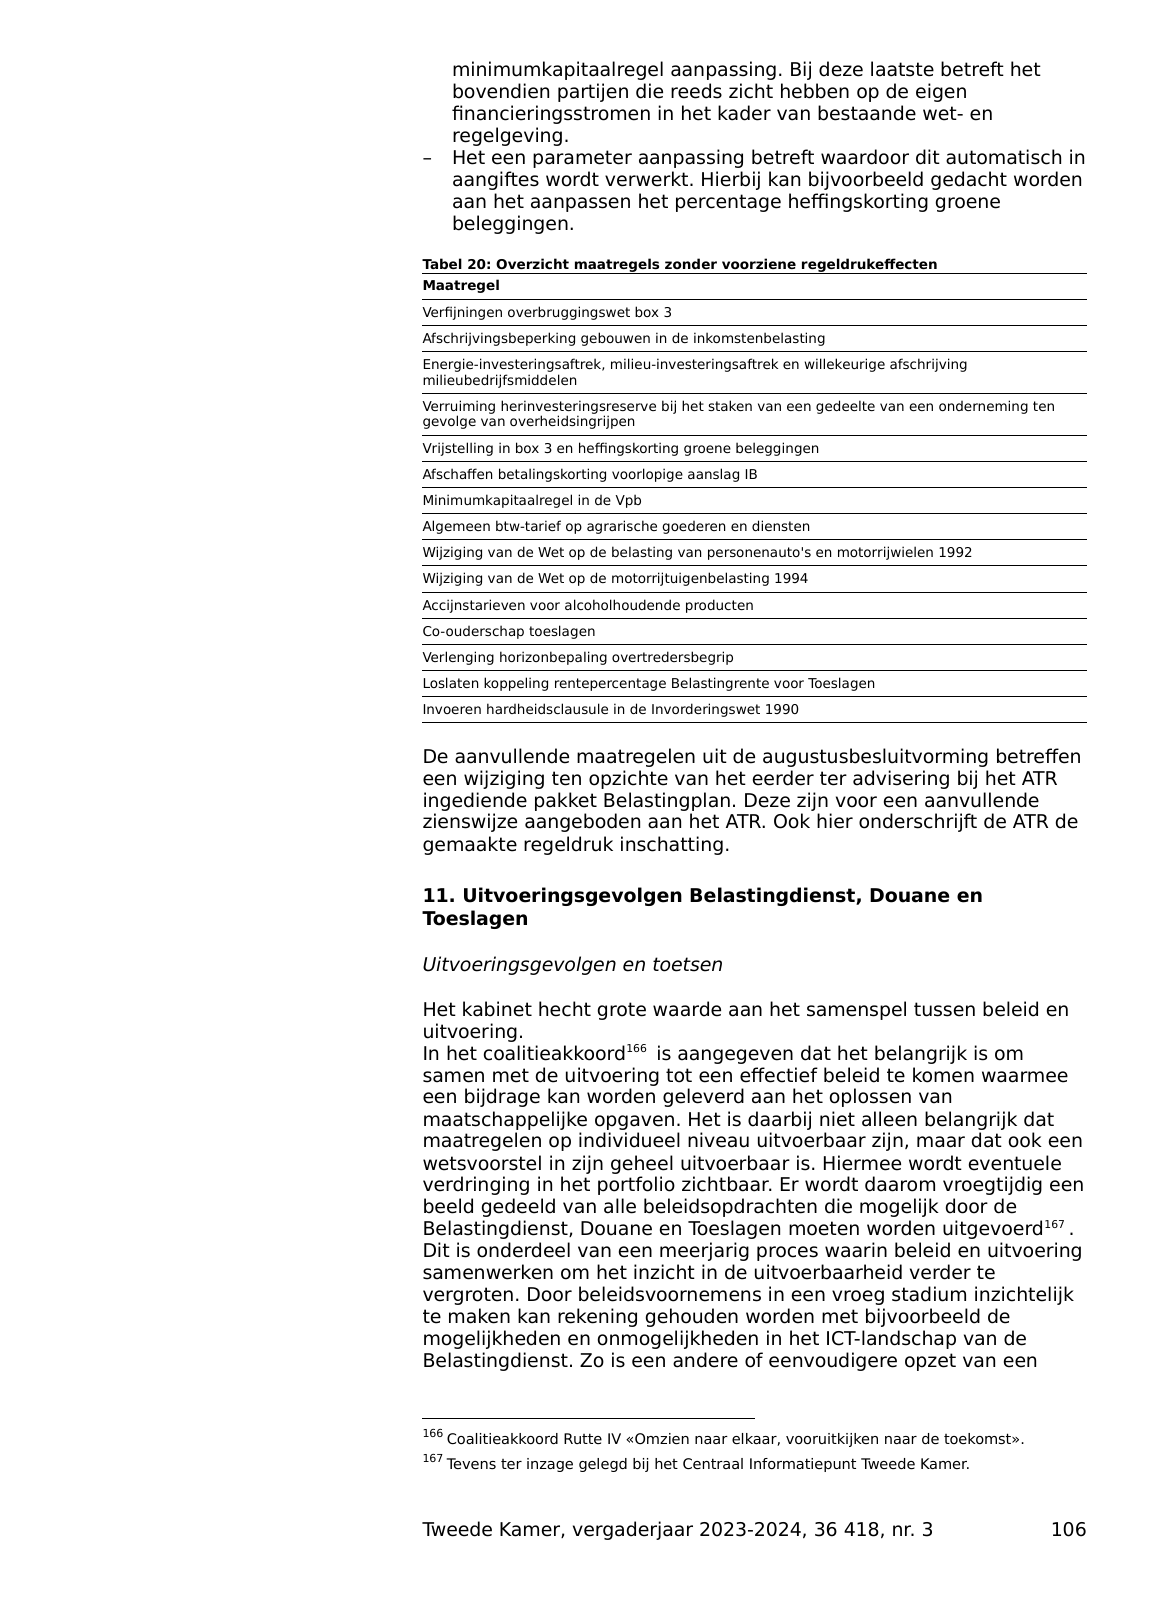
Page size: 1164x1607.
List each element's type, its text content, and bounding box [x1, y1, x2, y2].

text minimumkapitaalregel aanpassing. Bij deze laatste betreft het bovendien partijen die reeds zicht hebben op de eigen financieringsstromen in het kader van bestaande wet- en regelgeving. [422, 59, 1087, 147]
text Coalitieakkoord Rutte IV «Omzien naar elkaar, vooruitkijken naar de toekomst». [422, 1427, 1087, 1449]
subtitle Uitvoeringsgevolgen en toetsen [422, 954, 1087, 976]
text Het kabinet hecht grote waarde aan het samenspel tussen beleid en uitvoering. [422, 998, 1087, 1042]
text – Het een parameter aanpassing betreft waardoor dit automatisch in aangiftes wordt verwerkt. Hierbij kan bijvoorbeeld gedacht worden aan het aanpassen het percentage heffingskorting groene beleggingen. [422, 147, 1087, 235]
table_cell Vrijstelling in box 3 en heffingskorting groene beleggingen [422, 436, 1087, 461]
text In het coalitieakkoord is aangegeven dat het belangrijk is om samen met de uitvoering tot een effectief beleid te komen waarmee een bijdrage kan worden geleverd aan het oplossen van maatschappelijke opgaven. Het is daarbij niet alleen belangrijk dat maatregelen op individueel niveau uitvoerbaar zijn, maar dat ook een wetsvoorstel in zijn geheel uitvoerbaar is. Hiermee wordt eventuele verdringing in het portfolio zichtbaar. Er wordt daarom vroegtijdig een beeld gedeeld van alle beleidsopdrachten die mogelijk door de Belastingdienst, Douane en Toeslagen moeten worden uitgevoerd. [422, 1042, 1087, 1240]
table_cell Invoeren hardheidsclausule in de Invorderingswet 1990 [422, 697, 1087, 722]
table_cell Afschaffen betalingskorting voorlopige aanslag IB [422, 462, 1087, 487]
table_header Tabel 20: Overzicht maatregels zonder voorziene regeldrukeffecten [422, 257, 1087, 272]
table_cell Algemeen btw-tarief op agrarische goederen en diensten [422, 514, 1087, 539]
text De aanvullende maatregelen uit de augustusbesluitvorming betreffen een wijziging ten opzichte van het eerder ter advisering bij het ATR ingediende pakket Belastingplan. Deze zijn voor een aanvullende zienswijze aangeboden aan het ATR. Ook hier onderschrijft de ATR de gemaakte regeldruk inschatting. [422, 746, 1087, 855]
table_cell Wijziging van de Wet op de belasting van personenauto's en motorrijwielen 1992 [422, 540, 1087, 565]
text Dit is onderdeel van een meerjarig proces waarin beleid en uitvoering samenwerken om het inzicht in de uitvoerbaarheid verder te vergroten. Door beleidsvoornemens in een vroeg stadium inzichtelijk te maken kan rekening gehouden worden met bijvoorbeeld de mogelijkheden en onmogelijkheden in het ICT-landschap van de Belastingdienst. Zo is een andere of eenvoudigere opzet van een [422, 1240, 1087, 1372]
table_cell Loslaten koppeling rentepercentage Belastingrente voor Toeslagen [422, 671, 1087, 696]
table_cell Verfijningen overbruggingswet box 3 [422, 300, 1087, 325]
table_cell Minimumkapitaalregel in de Vpb [422, 488, 1087, 513]
table_cell Verlenging horizonbepaling overtredersbegrip [422, 645, 1087, 670]
text Tevens ter inzage gelegd bij het Centraal Informatiepunt Tweede Kamer. [422, 1452, 1087, 1474]
subtitle 11. Uitvoeringsgevolgen Belastingdienst, Douane en Toeslagen [422, 885, 1087, 929]
table_cell Wijziging van de Wet op de motorrijtuigenbelasting 1994 [422, 566, 1087, 592]
table_cell Maatregel [422, 274, 1087, 299]
table_cell Energie-investeringsaftrek, milieu-investeringsaftrek en willekeurige afschrijving milieubedrijfsmiddelen [422, 352, 1087, 393]
table_cell Verruiming herinvesteringsreserve bij het staken van een gedeelte van een onderneming ten gevolge van overheidsingrijpen [422, 394, 1087, 435]
table_cell Afschrijvingsbeperking gebouwen in de inkomstenbelasting [422, 326, 1087, 351]
table_cell Accijnstarieven voor alcoholhoudende producten [422, 593, 1087, 618]
table_cell Co-ouderschap toeslagen [422, 619, 1087, 644]
